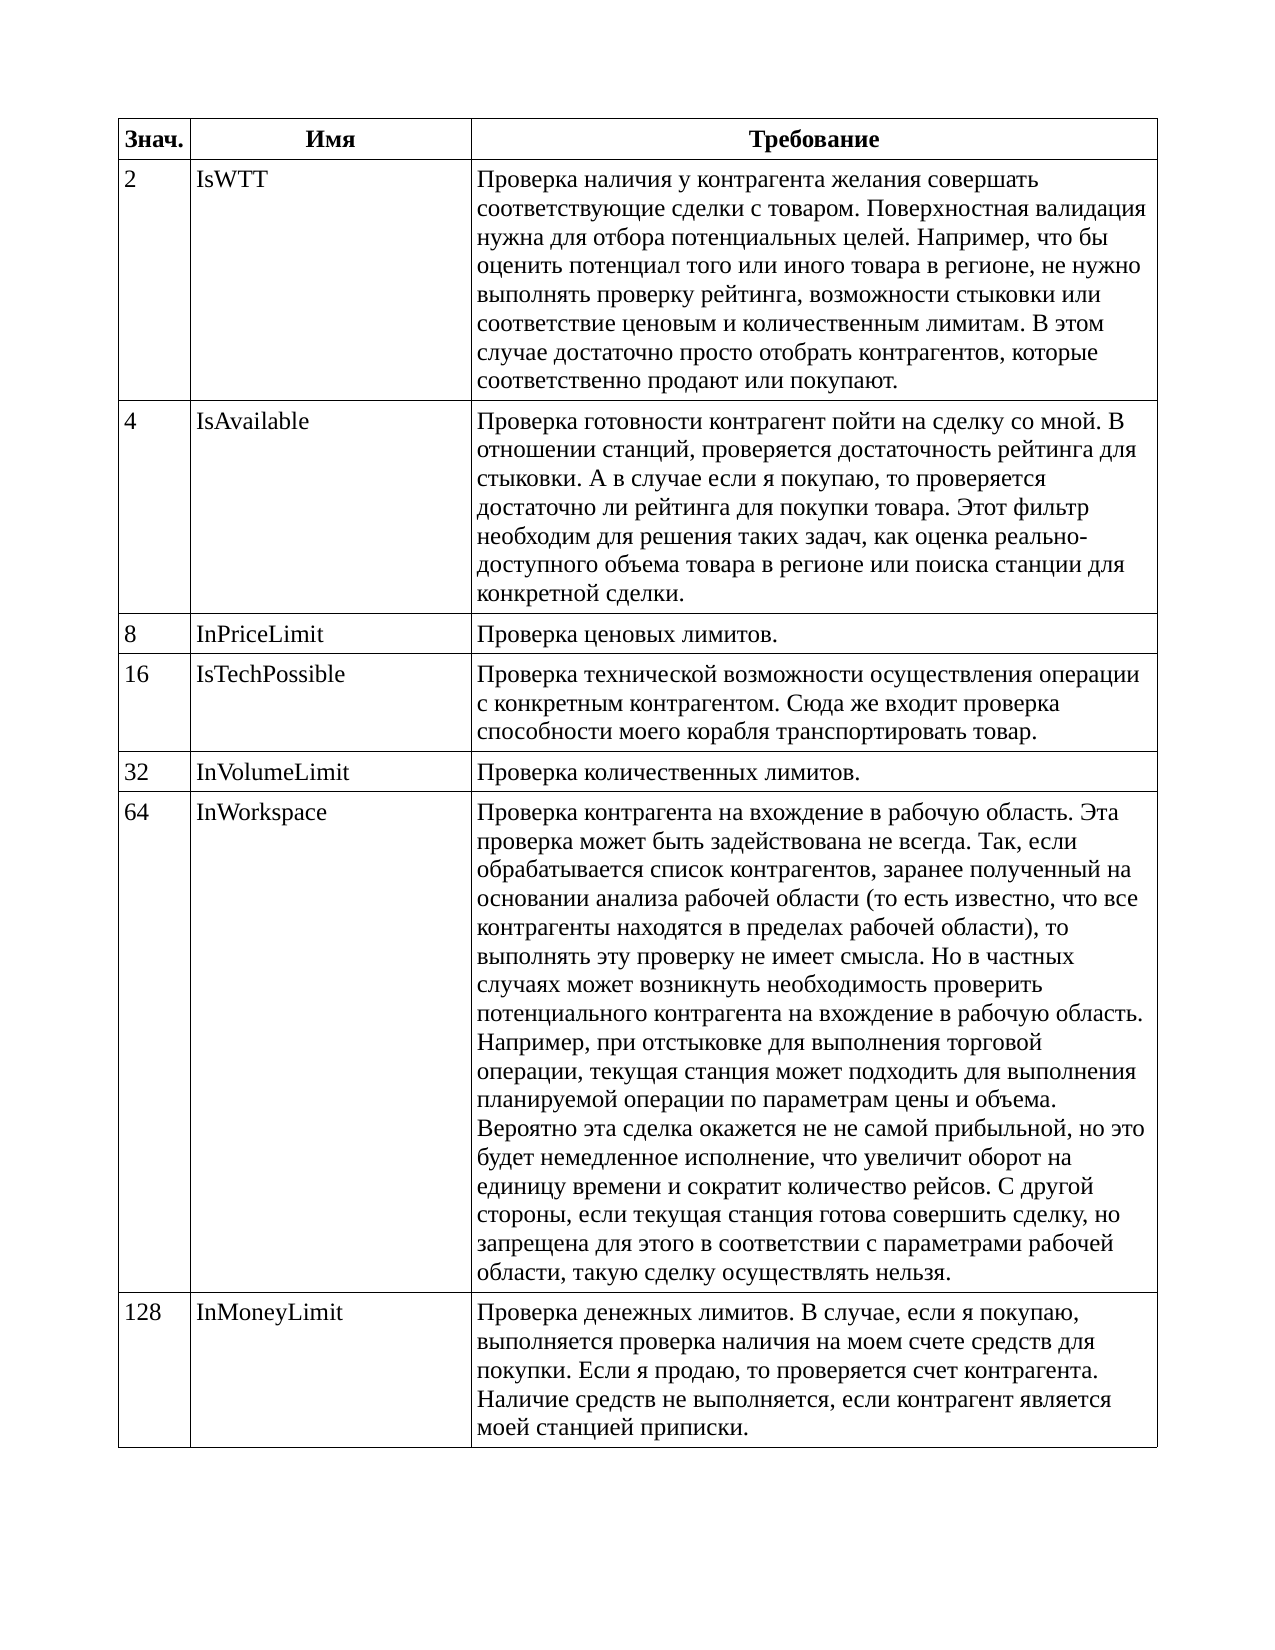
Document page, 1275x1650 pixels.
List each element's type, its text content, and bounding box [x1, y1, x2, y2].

table_header Имя [191, 119, 471, 158]
table_header Знач. [119, 119, 190, 158]
table_cell 4 [119, 401, 190, 613]
table_cell 2 [119, 160, 190, 400]
table_cell Проверка наличия у контрагента желания совершать соответствующие сделки с товаром. Поверхностная валидация нужна для отбора потенциальных целей. Например, что бы оценить потенциал того или иного товара в регионе, не нужно выполнять проверку рейтинга, возможности стыковки или соответствие ценовым и количественным лимитам. В этом случае достаточно просто отобрать контрагентов, которые соответственно продают или покупают. [472, 160, 1157, 400]
table_cell InMoneyLimit [191, 1293, 471, 1447]
table_cell Проверка готовности контрагент пойти на сделку со мной. В отношении станций, проверяется достаточность рейтинга для стыковки. А в случае если я покупаю, то проверяется достаточно ли рейтинга для покупки товара. Этот фильтр необходим для решения таких задач, как оценка реально-доступного объема товара в регионе или поиска станции для конкретной сделки. [472, 401, 1157, 613]
table_cell IsAvailable [191, 401, 471, 613]
table_cell IsTechPossible [191, 654, 471, 751]
table_cell Проверка технической возможности осуществления операции с конкретным контрагентом. Сюда же входит проверка способности моего корабля транспортировать товар. [472, 654, 1157, 751]
table_cell IsWTT [191, 160, 471, 400]
table_header Требование [472, 119, 1157, 158]
table_cell InWorkspace [191, 792, 471, 1292]
table_cell 128 [119, 1293, 190, 1447]
table_cell InVolumeLimit [191, 752, 471, 791]
table_cell InPriceLimit [191, 614, 471, 653]
table_cell 8 [119, 614, 190, 653]
table_cell 32 [119, 752, 190, 791]
table_cell 64 [119, 792, 190, 1292]
table_cell Проверка количественных лимитов. [472, 752, 1157, 791]
table_cell Проверка контрагента на вхождение в рабочую область. Эта проверка может быть задействована не всегда. Так, если обрабатывается список контрагентов, заранее полученный на основании анализа рабочей области (то есть известно, что все контрагенты находятся в пределах рабочей области), то выполнять эту проверку не имеет смысла. Но в частных случаях может возникнуть необходимость проверить потенциального контрагента на вхождение в рабочую область. Например, при отстыковке для выполнения торговой операции, текущая станция может подходить для выполнения планируемой операции по параметрам цены и объема. Вероятно эта сделка окажется не не самой прибыльной, но это будет немедленное исполнение, что увеличит оборот на единицу времени и сократит количество рейсов. С другой стороны, если текущая станция готова совершить сделку, но запрещена для этого в соответствии с параметрами рабочей области, такую сделку осуществлять нельзя. [472, 792, 1157, 1292]
table_cell 16 [119, 654, 190, 751]
table_cell Проверка денежных лимитов. В случае, если я покупаю, выполняется проверка наличия на моем счете средств для покупки. Если я продаю, то проверяется счет контрагента. Наличие средств не выполняется, если контрагент является моей станцией приписки. [472, 1293, 1157, 1447]
table_cell Проверка ценовых лимитов. [472, 614, 1157, 653]
